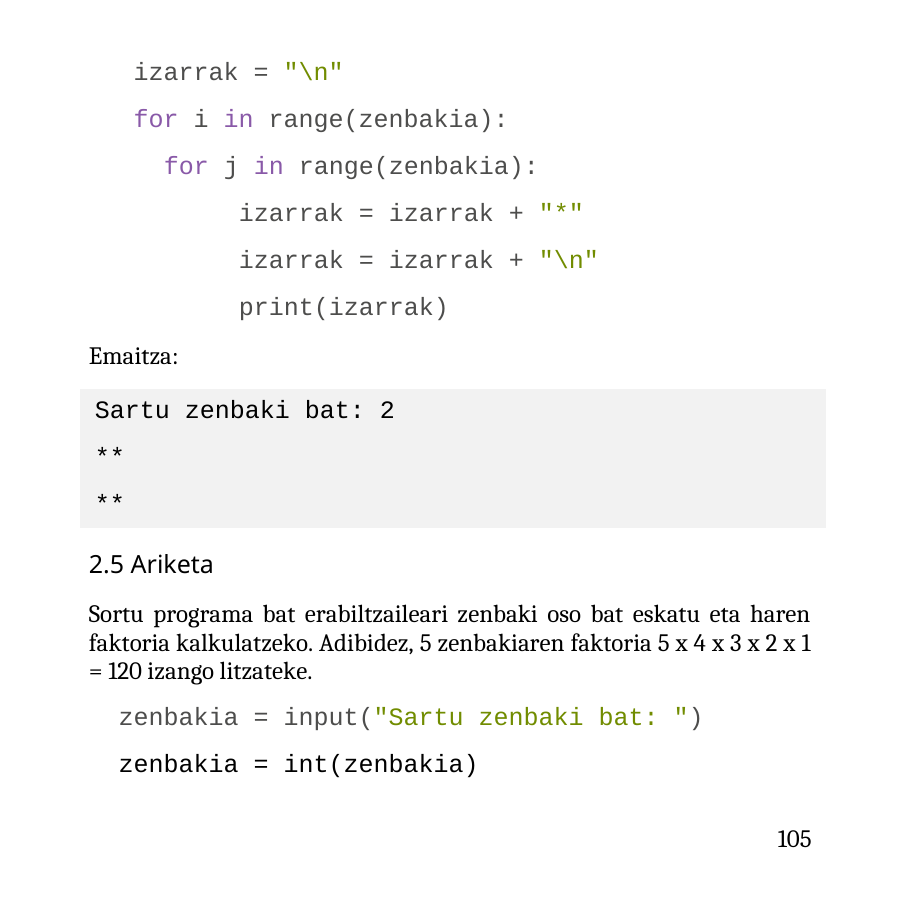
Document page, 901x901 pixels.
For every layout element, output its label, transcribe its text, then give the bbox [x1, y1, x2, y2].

text zenbakia = int(zenbakia) [118, 752, 811, 780]
text zenbakia = input("Sartu zenbaki bat: ") [118, 705, 811, 733]
text ** [86, 483, 820, 522]
text izarrak = izarrak + "*" [118, 200, 811, 229]
text ** [86, 436, 820, 473]
text Emaitza: [89, 342, 811, 370]
text 2.5 Ariketa [89, 547, 811, 581]
text for i in range(zenbakia): [118, 106, 811, 134]
text Sartu zenbaki bat: 2 [86, 395, 820, 426]
text for j in range(zenbakia): [118, 153, 811, 182]
text Sortu programa bat erabiltzaileari zenbaki oso bat eskatu eta haren faktoria kalkulatzeko. Adibidez, 5 zenbakiaren faktoria 5 x 4 x 3 x 2 x 1 = 120 izango litzateke. [89, 600, 811, 686]
text izarrak = "\n" [118, 59, 811, 87]
text print(izarrak) [118, 294, 811, 323]
text izarrak = izarrak + "\n" [118, 247, 811, 276]
